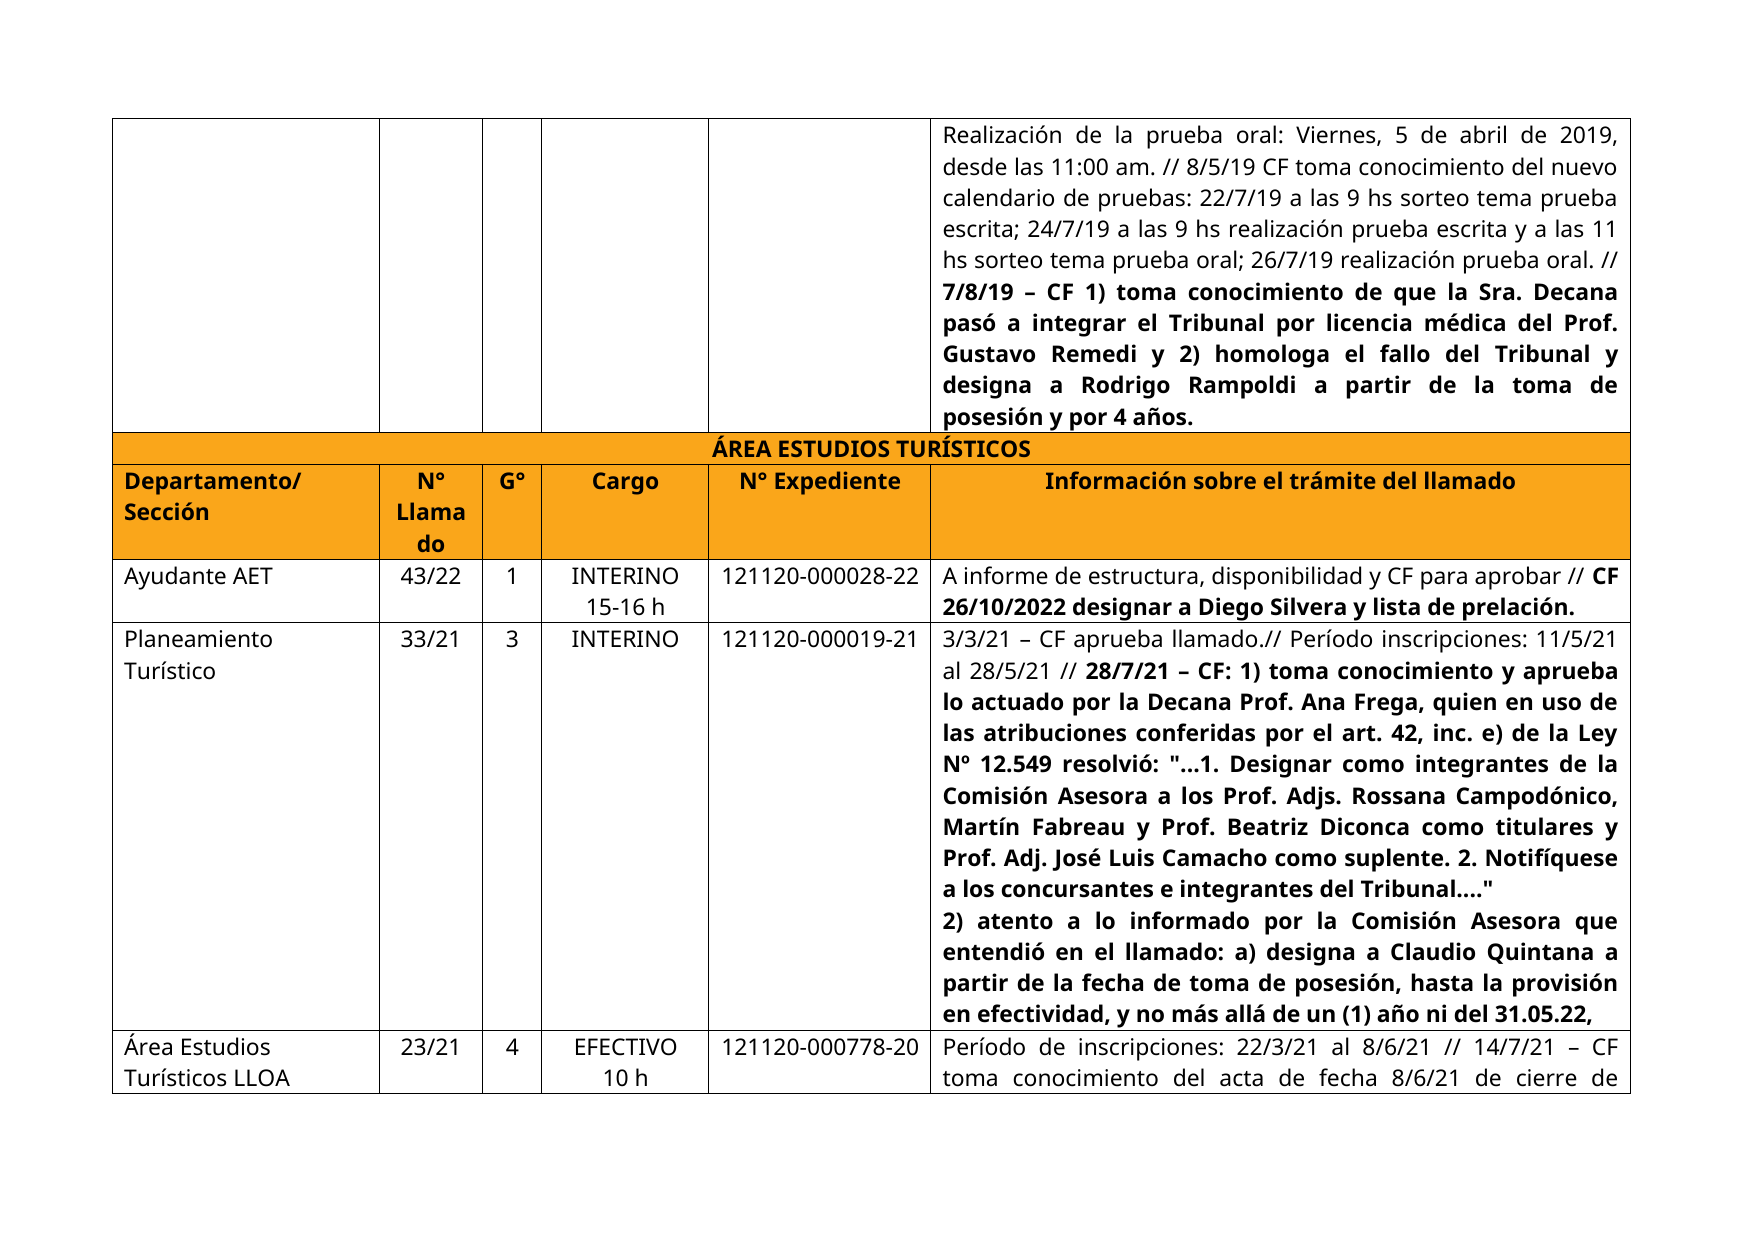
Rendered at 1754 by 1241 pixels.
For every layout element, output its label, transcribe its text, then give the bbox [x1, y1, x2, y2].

table_cell A informe de estructura, disponibilidad y CF para aprobar // CF 26/10/2022 designar a Diego Silvera y lista de prelación. [931, 560, 1630, 622]
table_cell 4 [483, 1031, 541, 1093]
table_cell 43/22 [380, 560, 482, 622]
table_cell Ayudante AET [113, 560, 379, 622]
table_cell [113, 119, 379, 432]
table_cell N° Expediente [709, 465, 930, 559]
table_cell 1 [483, 560, 541, 622]
table_cell 23/21 [380, 1031, 482, 1093]
table_cell G° [483, 465, 541, 559]
table_cell INTERINO 15-16 h [542, 560, 708, 622]
table_cell 3/3/21 – CF aprueba llamado.// Período inscripciones: 11/5/21 al 28/5/21 // 28/7/21 – CF: 1) toma conocimiento y aprueba lo actuado por la Decana Prof. Ana Frega, quien en uso de las atribuciones conferidas por el art. 42, inc. e) de la Ley Nº 12.549 resolvió: "...1. Designar como integrantes de la Comisión Asesora a los Prof. Adjs. Rossana Campodónico, Martín Fabreau y Prof. Beatriz Diconca como titulares y Prof. Adj. José Luis Camacho como suplente. 2. Notifíquese a los concursantes e integrantes del Tribunal...." 2) atento a lo informado por la Comisión Asesora que entendió en el llamado: a) designa a Claudio Quintana a partir de la fecha de toma de posesión, hasta la provisión en efectividad, y no más allá de un (1) año ni del 31.05.22, [931, 623, 1630, 1029]
table_cell Información sobre el trámite del llamado [931, 465, 1630, 559]
table_cell 121120-000019-21 [709, 623, 930, 1029]
table_cell Realización de la prueba oral: Viernes, 5 de abril de 2019, desde las 11:00 am. // 8/5/19 CF toma conocimiento del nuevo calendario de pruebas: 22/7/19 a las 9 hs sorteo tema prueba escrita; 24/7/19 a las 9 hs realización prueba escrita y a las 11 hs sorteo tema prueba oral; 26/7/19 realización prueba oral. // 7/8/19 – CF 1) toma conocimiento de que la Sra. Decana pasó a integrar el Tribunal por licencia médica del Prof. Gustavo Remedi y 2) homologa el fallo del Tribunal y designa a Rodrigo Rampoldi a partir de la toma de posesión y por 4 años. [931, 119, 1630, 432]
table_cell [380, 119, 482, 432]
table_cell 121120-000778-20 [709, 1031, 930, 1093]
table_cell Período de inscripciones: 22/3/21 al 8/6/21 // 14/7/21 – CF toma conocimiento del acta de fecha 8/6/21 de cierre de [931, 1031, 1630, 1093]
table_cell 33/21 [380, 623, 482, 1029]
table_cell [542, 119, 708, 432]
table_cell 3 [483, 623, 541, 1029]
table_cell INTERINO [542, 623, 708, 1029]
table_cell Planeamiento Turístico [113, 623, 379, 1029]
table_cell ÁREA ESTUDIOS TURÍSTICOS [113, 433, 1630, 464]
table_cell Área Estudios Turísticos LLOA [113, 1031, 379, 1093]
table_cell 121120-000028-22 [709, 560, 930, 622]
table_cell [709, 119, 930, 432]
table_cell N° Llamado [380, 465, 482, 559]
table_cell [483, 119, 541, 432]
table_cell Cargo [542, 465, 708, 559]
table_cell EFECTIVO 10 h [542, 1031, 708, 1093]
table_cell Departamento/Sección [113, 465, 379, 559]
